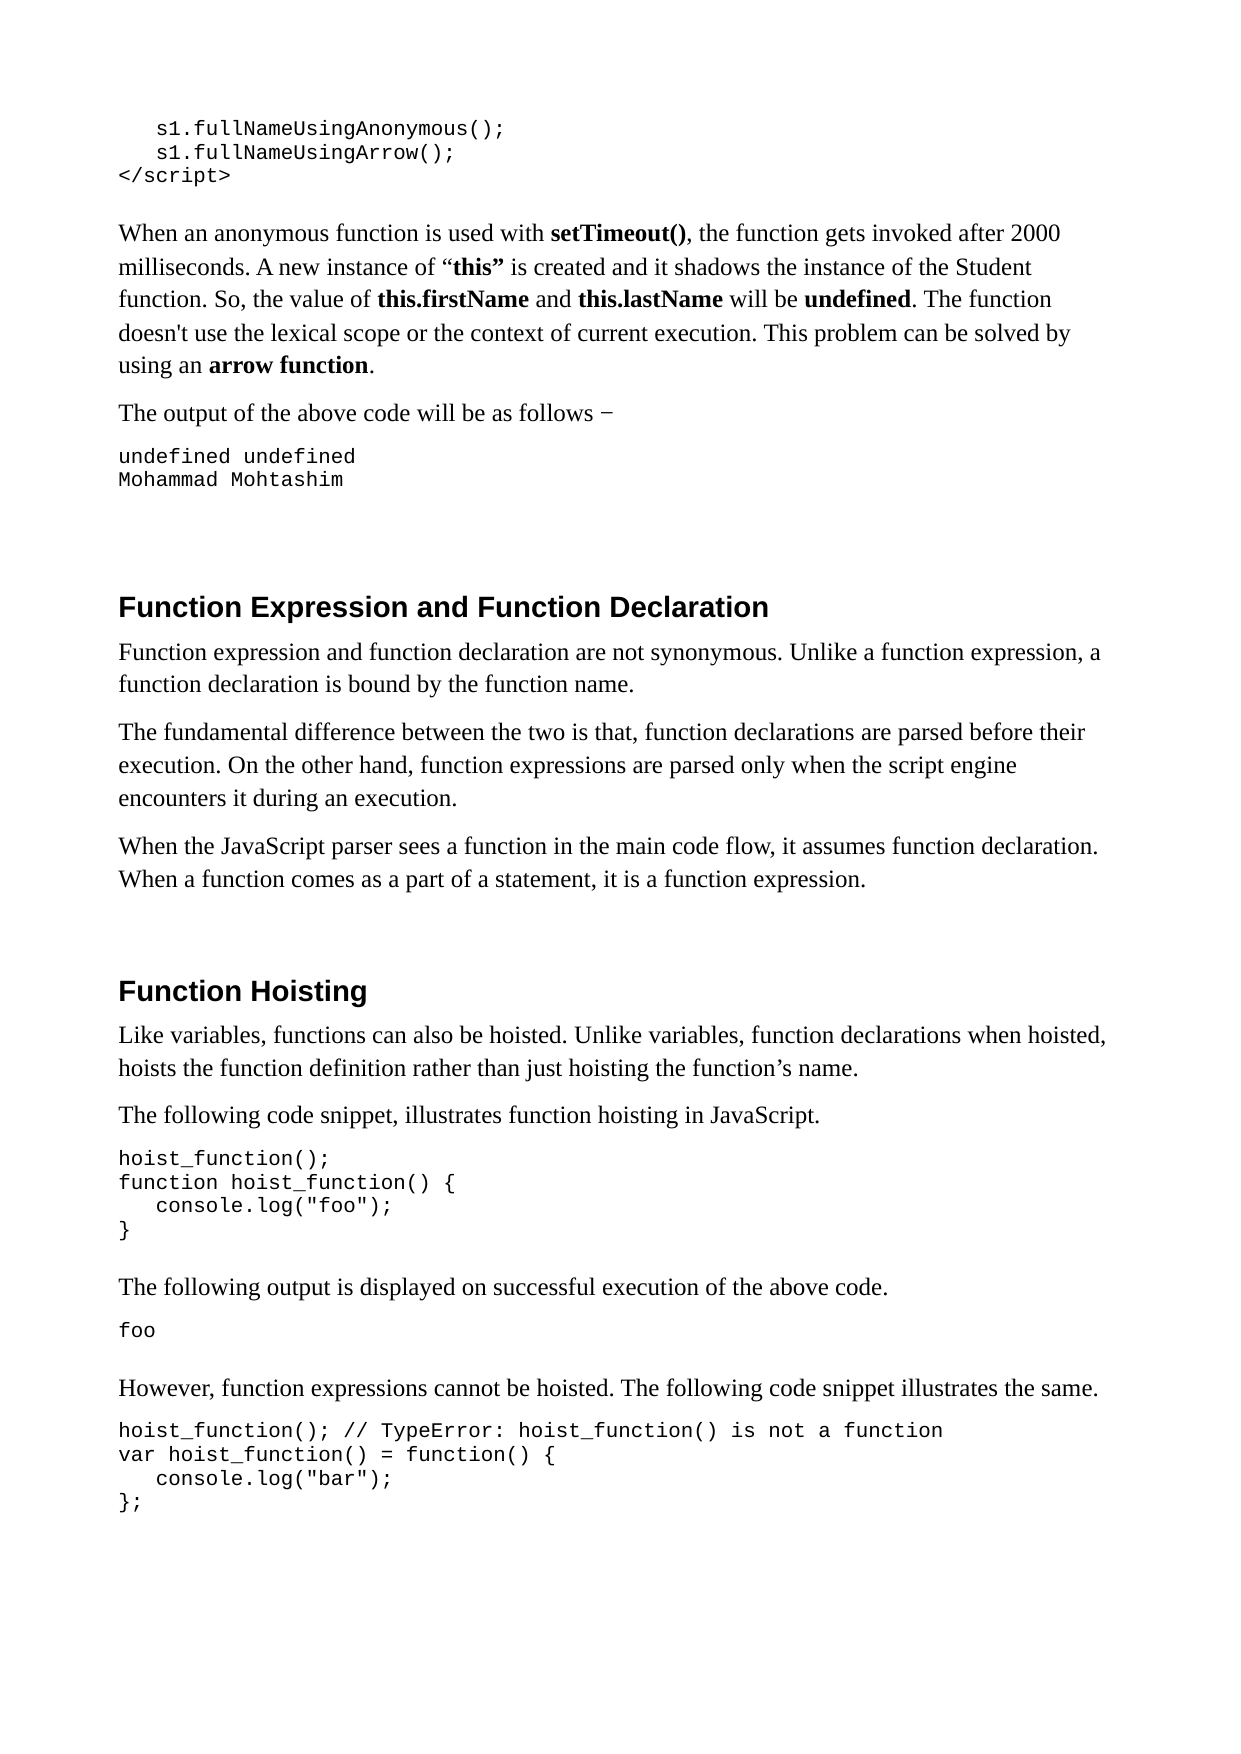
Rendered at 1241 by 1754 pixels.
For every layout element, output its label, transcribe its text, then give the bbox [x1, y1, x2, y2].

text hoist_function(); // TypeError: hoist_function() is not a function [118, 1421, 1122, 1444]
text hoist_function(); [118, 1148, 1122, 1172]
text undefined undefined [118, 446, 1122, 469]
text Like variables, functions can also be hoisted. Unlike variables, function declarations when hoisted, hoists the function definition rather than just hoisting the function’s name. [118, 1020, 1122, 1082]
text When an anonymous function is used with setTimeout(), the function gets invoked after 2000 milliseconds. A new instance of “this” is created and it shadows the instance of the Student function. So, the value of this.firstName and this.lastName will be undefined. The function doesn't use the lexical scope or the context of current execution. This problem can be solved by using an arrow function. [118, 218, 1122, 379]
text foo [118, 1320, 1122, 1343]
text var hoist_function() = function() { [118, 1444, 1122, 1468]
text The output of the above code will be as follows − [118, 398, 1122, 427]
text When the JavaScript parser sees a function in the main code flow, it assumes function declaration. When a function comes as a part of a statement, it is a function expression. [118, 831, 1122, 893]
text }; [118, 1491, 1122, 1515]
text </script> [118, 165, 1122, 189]
text } [118, 1219, 1122, 1243]
text s1.fullNameUsingAnonymous(); [118, 118, 1122, 142]
subtitle Function Expression and Function Declaration [118, 590, 1122, 624]
text function hoist_function() { [118, 1172, 1122, 1195]
text console.log("foo"); [118, 1195, 1122, 1219]
text console.log("bar"); [118, 1468, 1122, 1491]
text The following output is displayed on successful execution of the above code. [118, 1272, 1122, 1301]
text The fundamental difference between the two is that, function declarations are parsed before their execution. On the other hand, function expressions are parsed only when the script engine encounters it during an execution. [118, 717, 1122, 812]
text The following code snippet, illustrates function hoisting in JavaScript. [118, 1101, 1122, 1129]
text However, function expressions cannot be hoisted. The following code snippet illustrates the same. [118, 1373, 1122, 1402]
text Mohammad Mohtashim [118, 469, 1122, 493]
subtitle Function Hoisting [118, 974, 1122, 1007]
text Function expression and function declaration are not synonymous. Unlike a function expression, a function declaration is bound by the function name. [118, 637, 1122, 698]
text s1.fullNameUsingArrow(); [118, 142, 1122, 165]
